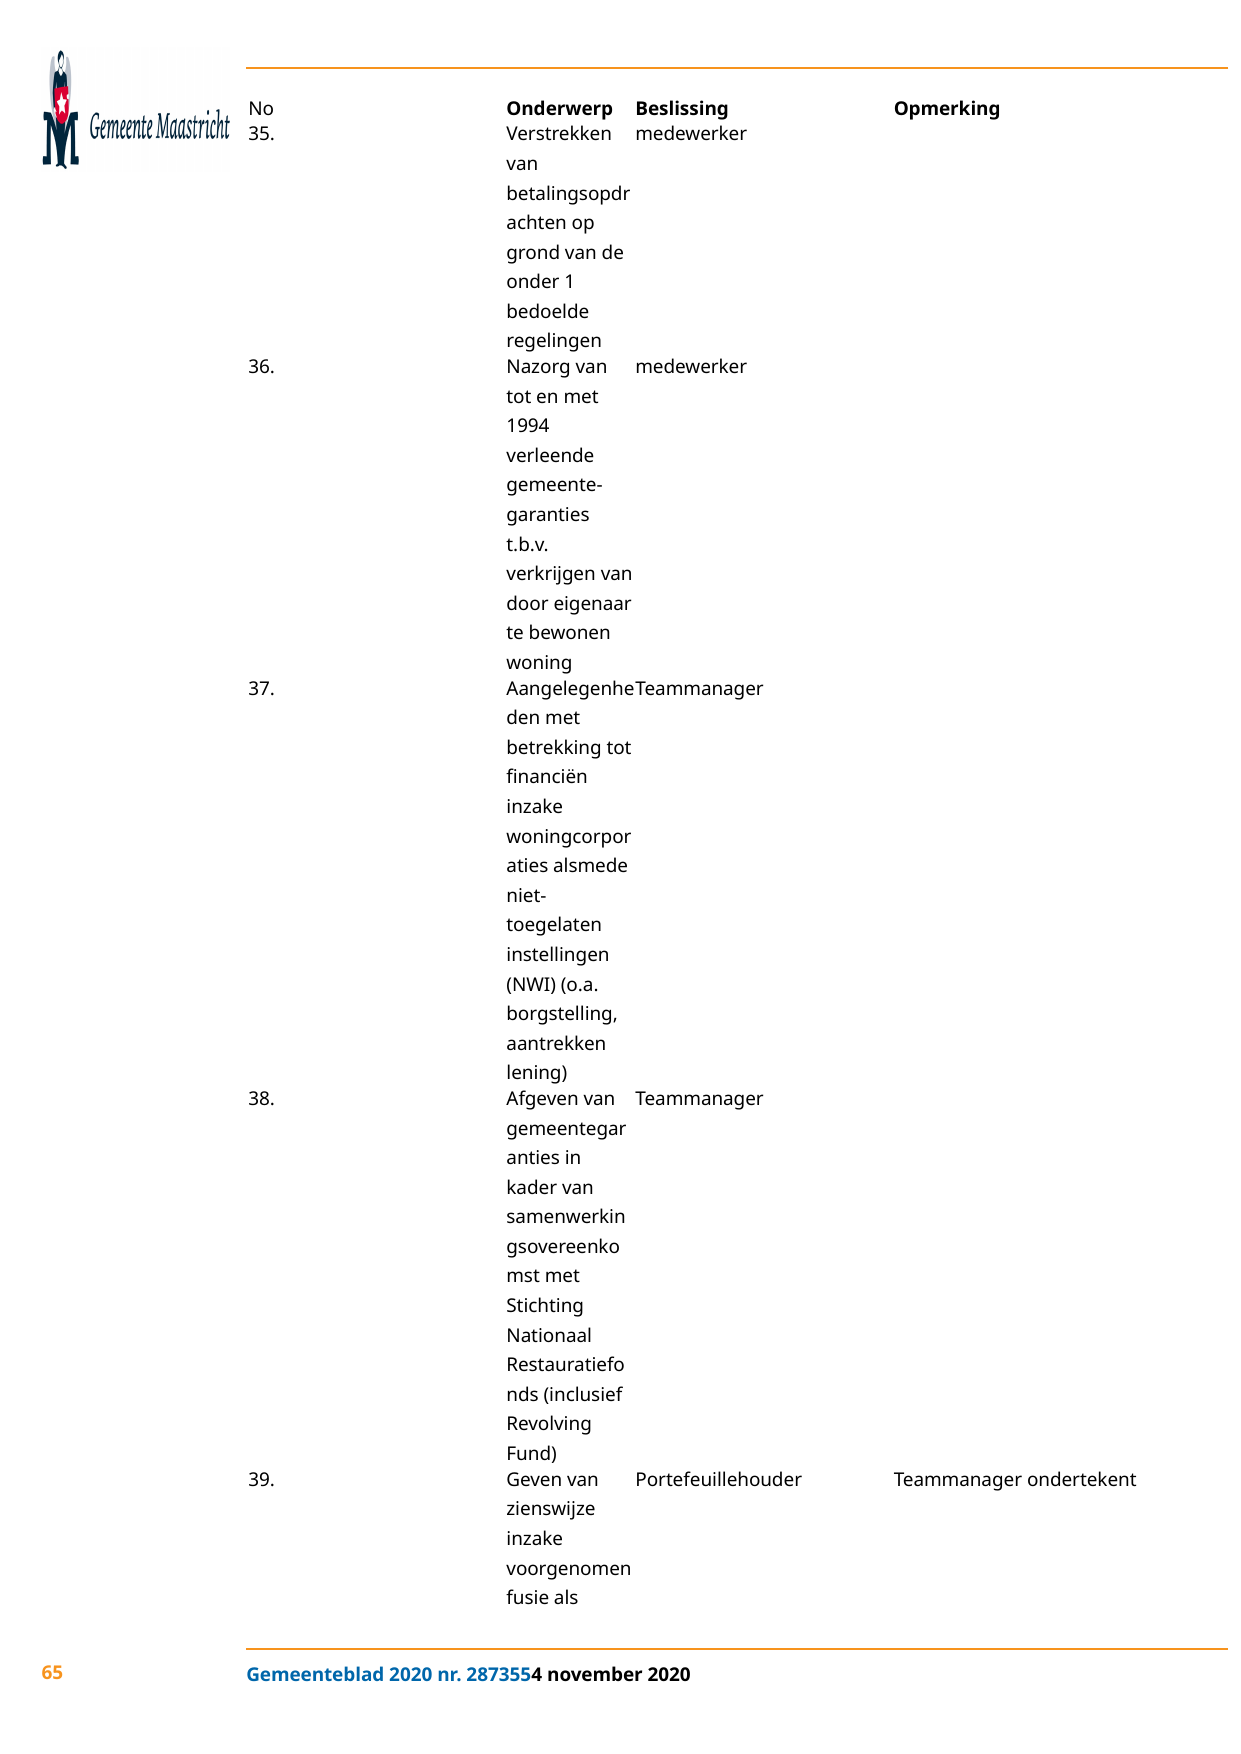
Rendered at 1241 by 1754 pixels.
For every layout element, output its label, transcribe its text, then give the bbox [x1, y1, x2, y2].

table_header Beslissing [635, 95, 893, 121]
table_cell Teammanager [635, 675, 893, 1085]
table_cell [248, 1085, 506, 1466]
table_header Onderwerp [506, 95, 635, 121]
table_cell [248, 121, 506, 353]
table_cell Nazorg van tot en met 1994 verleende gemeente-garanties t.b.v. verkrijgen van door eigenaar te bewonen woning [506, 353, 635, 675]
table_header Opmerking [894, 95, 1152, 121]
table_cell Afgeven van gemeentegaranties in kader van samenwerkingsovereenkomst met Stichting Nationaal Restauratiefonds (inclusief Revolving Fund) [506, 1085, 635, 1466]
table_cell [248, 353, 506, 675]
table_cell [894, 121, 1152, 353]
table_cell Teammanager ondertekent [894, 1466, 1152, 1610]
picture [41, 47, 231, 172]
table_cell [248, 675, 506, 1085]
table_header No [248, 95, 506, 121]
table_cell Verstrekken van betalingsopdrachten op grond van de onder 1 bedoelde regelingen [506, 121, 635, 353]
table_cell [894, 675, 1152, 1085]
table_cell Teammanager [635, 1085, 893, 1466]
table_cell [894, 1085, 1152, 1466]
table_cell Aangelegenheden met betrekking tot financiën inzake woningcorporaties alsmede niet-toegelaten instellingen (NWI) (o.a. borgstelling, aantrekken lening) [506, 675, 635, 1085]
table_cell [894, 353, 1152, 675]
table_cell [248, 1466, 506, 1610]
table_cell Portefeuillehouder [635, 1466, 893, 1610]
table_cell medewerker [635, 353, 893, 675]
table_cell Geven van zienswijze inzake voorgenomen fusie als [506, 1466, 635, 1610]
table_cell medewerker [635, 121, 893, 353]
